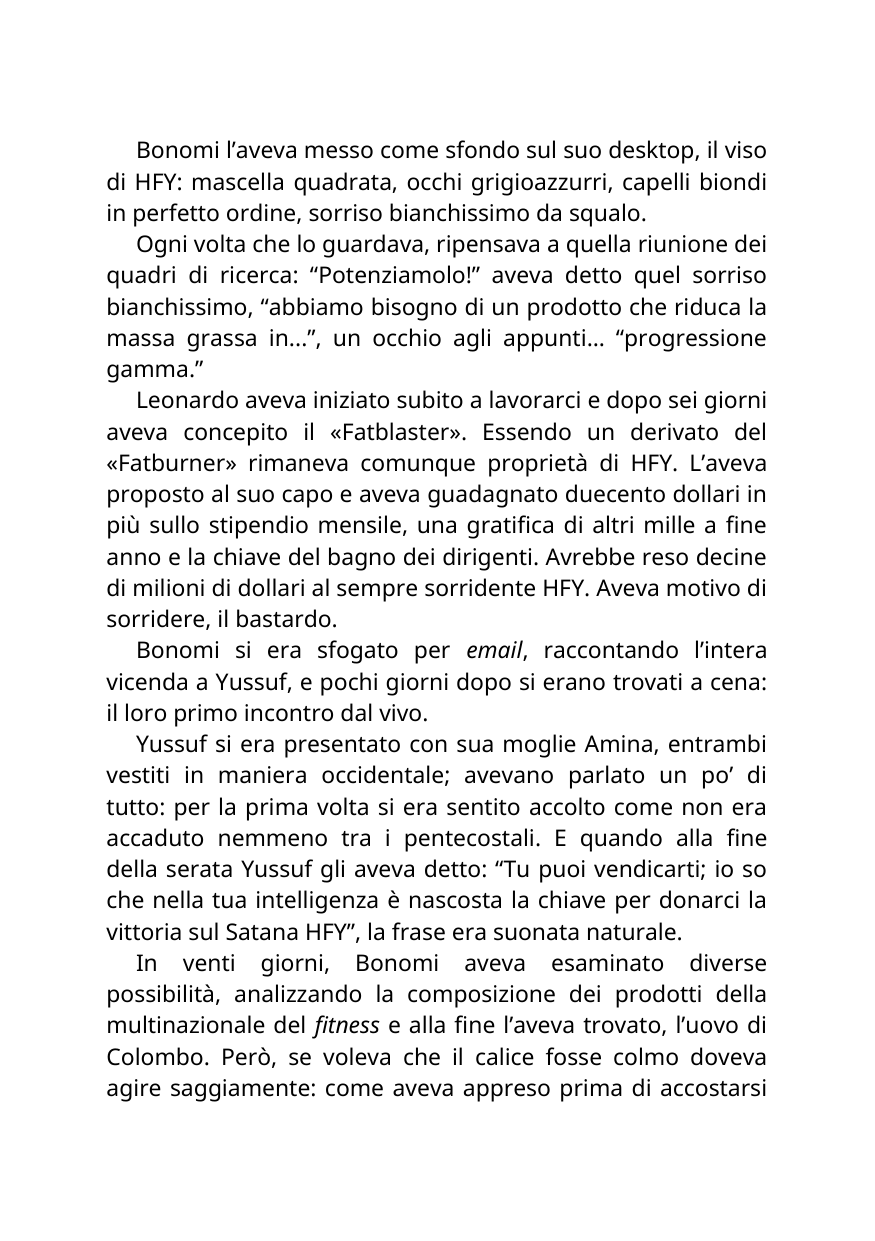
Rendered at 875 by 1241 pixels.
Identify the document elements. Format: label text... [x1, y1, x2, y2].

text Ogni volta che lo guardava, ripensava a quella riunione dei quadri di ricerca: “Potenziamolo!” aveva detto quel sorriso bianchissimo, “abbiamo bisogno di un prodotto che riduca la massa grassa in...”, un occhio agli appunti… “progressione gamma.” [106, 228, 768, 384]
text Bonomi l’aveva messo come sfondo sul suo desktop, il viso di HFY: mascella quadrata, occhi grigioazzurri, capelli biondi in perfetto ordine, sorriso bianchissimo da squalo. [106, 134, 768, 228]
text Yussuf si era presentato con sua moglie Amina, entrambi vestiti in maniera occidentale; avevano parlato un po’ di tutto: per la prima volta si era sentito accolto come non era accaduto nemmeno tra i pentecostali. E quando alla fine della serata Yussuf gli aveva detto: “Tu puoi vendicarti; io so che nella tua intelligenza è nascosta la chiave per donarci la vittoria sul Satana HFY”, la frase era suonata naturale. [106, 728, 768, 947]
text Leonardo aveva iniziato subito a lavorarci e dopo sei giorni aveva concepito il «Fatblaster». Essendo un derivato del «Fatburner» rimaneva comunque proprietà di HFY. L’aveva proposto al suo capo e aveva guadagnato duecento dollari in più sullo stipendio mensile, una gratifica di altri mille a fine anno e la chiave del bagno dei dirigenti. Avrebbe reso decine di milioni di dollari al sempre sorridente HFY. Aveva motivo di sorridere, il bastardo. [106, 384, 768, 634]
text Bonomi si era sfogato per email, raccontando l’intera vicenda a Yussuf, e pochi giorni dopo si erano trovati a cena: il loro primo incontro dal vivo. [106, 634, 768, 728]
text In venti giorni, Bonomi aveva esaminato diverse possibilità, analizzando la composizione dei prodotti della multinazionale del fitness e alla fine l’aveva trovato, l’uovo di Colombo. Però, se voleva che il calice fosse colmo doveva agire saggiamente: come aveva appreso prima di accostarsi [106, 947, 768, 1103]
